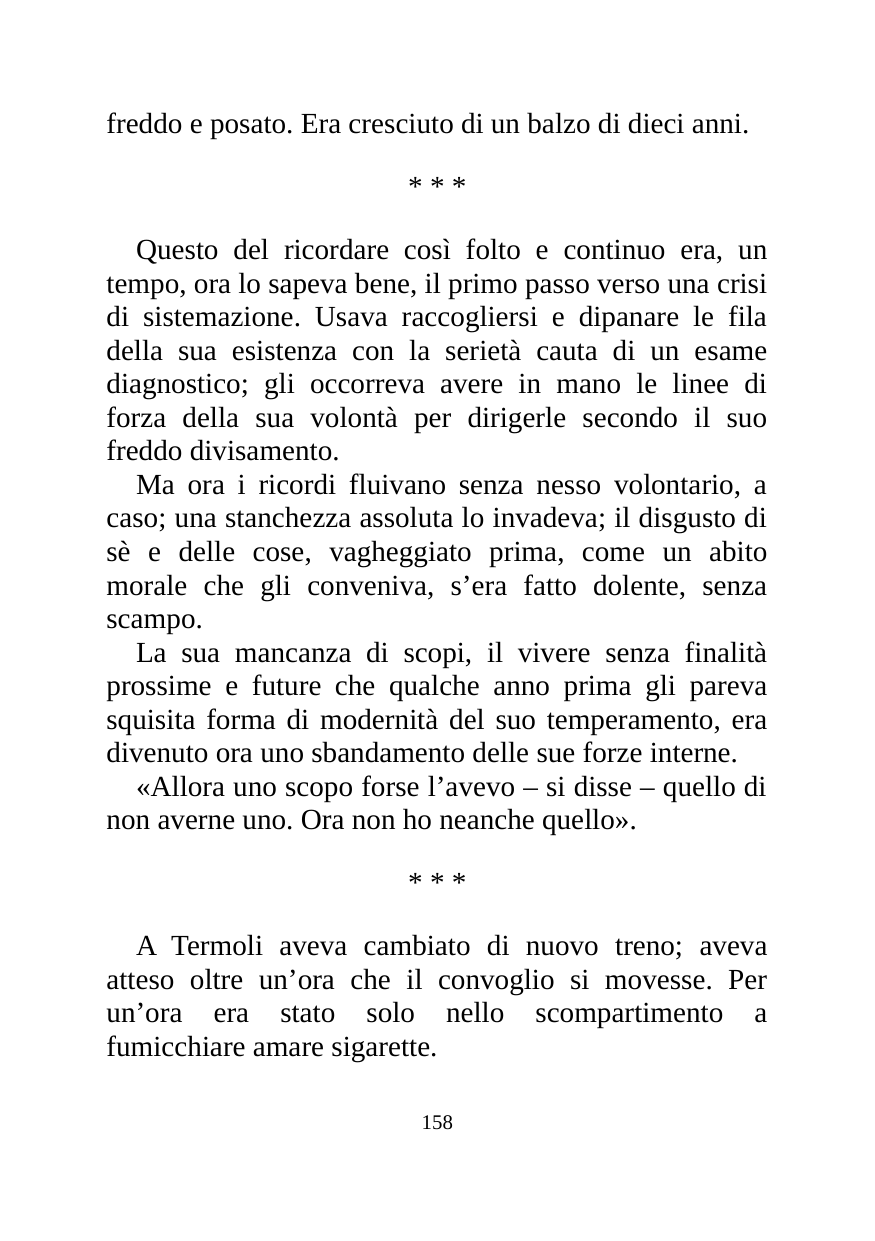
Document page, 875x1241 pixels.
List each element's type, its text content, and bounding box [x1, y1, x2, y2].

text * * * [106, 866, 768, 899]
text «Allora uno scopo forse l’avevo – si disse – quello di non averne uno. Ora non ho neanche quello». [106, 769, 768, 836]
text freddo e posato. Era cresciuto di un balzo di dieci anni. [106, 106, 768, 140]
text Questo del ricordare così folto e continuo era, un tempo, ora lo sapeva bene, il primo passo verso una crisi di sistemazione. Usava raccogliersi e dipanare le fila della sua esistenza con la serietà cauta di un esame diagnostico; gli occorreva avere in mano le linee di forza della sua volontà per dirigerle secondo il suo freddo divisamento. [106, 232, 768, 467]
text La sua mancanza di scopi, il vivere senza finalità prossime e future che qualche anno prima gli pareva squisita forma di modernità del suo temperamento, era divenuto ora uno sbandamento delle sue forze interne. [106, 635, 768, 769]
text A Termoli aveva cambiato di nuovo treno; aveva atteso oltre un’ora che il convoglio si movesse. Per un’ora era stato solo nello scompartimento a fumicchiare amare sigarette. [106, 928, 768, 1063]
text Ma ora i ricordi fluivano senza nesso volontario, a caso; una stanchezza assoluta lo invadeva; il disgusto di sè e delle cose, vagheggiato prima, come un abito morale che gli conveniva, s’era fatto dolente, senza scampo. [106, 467, 768, 635]
text * * * [106, 169, 768, 203]
